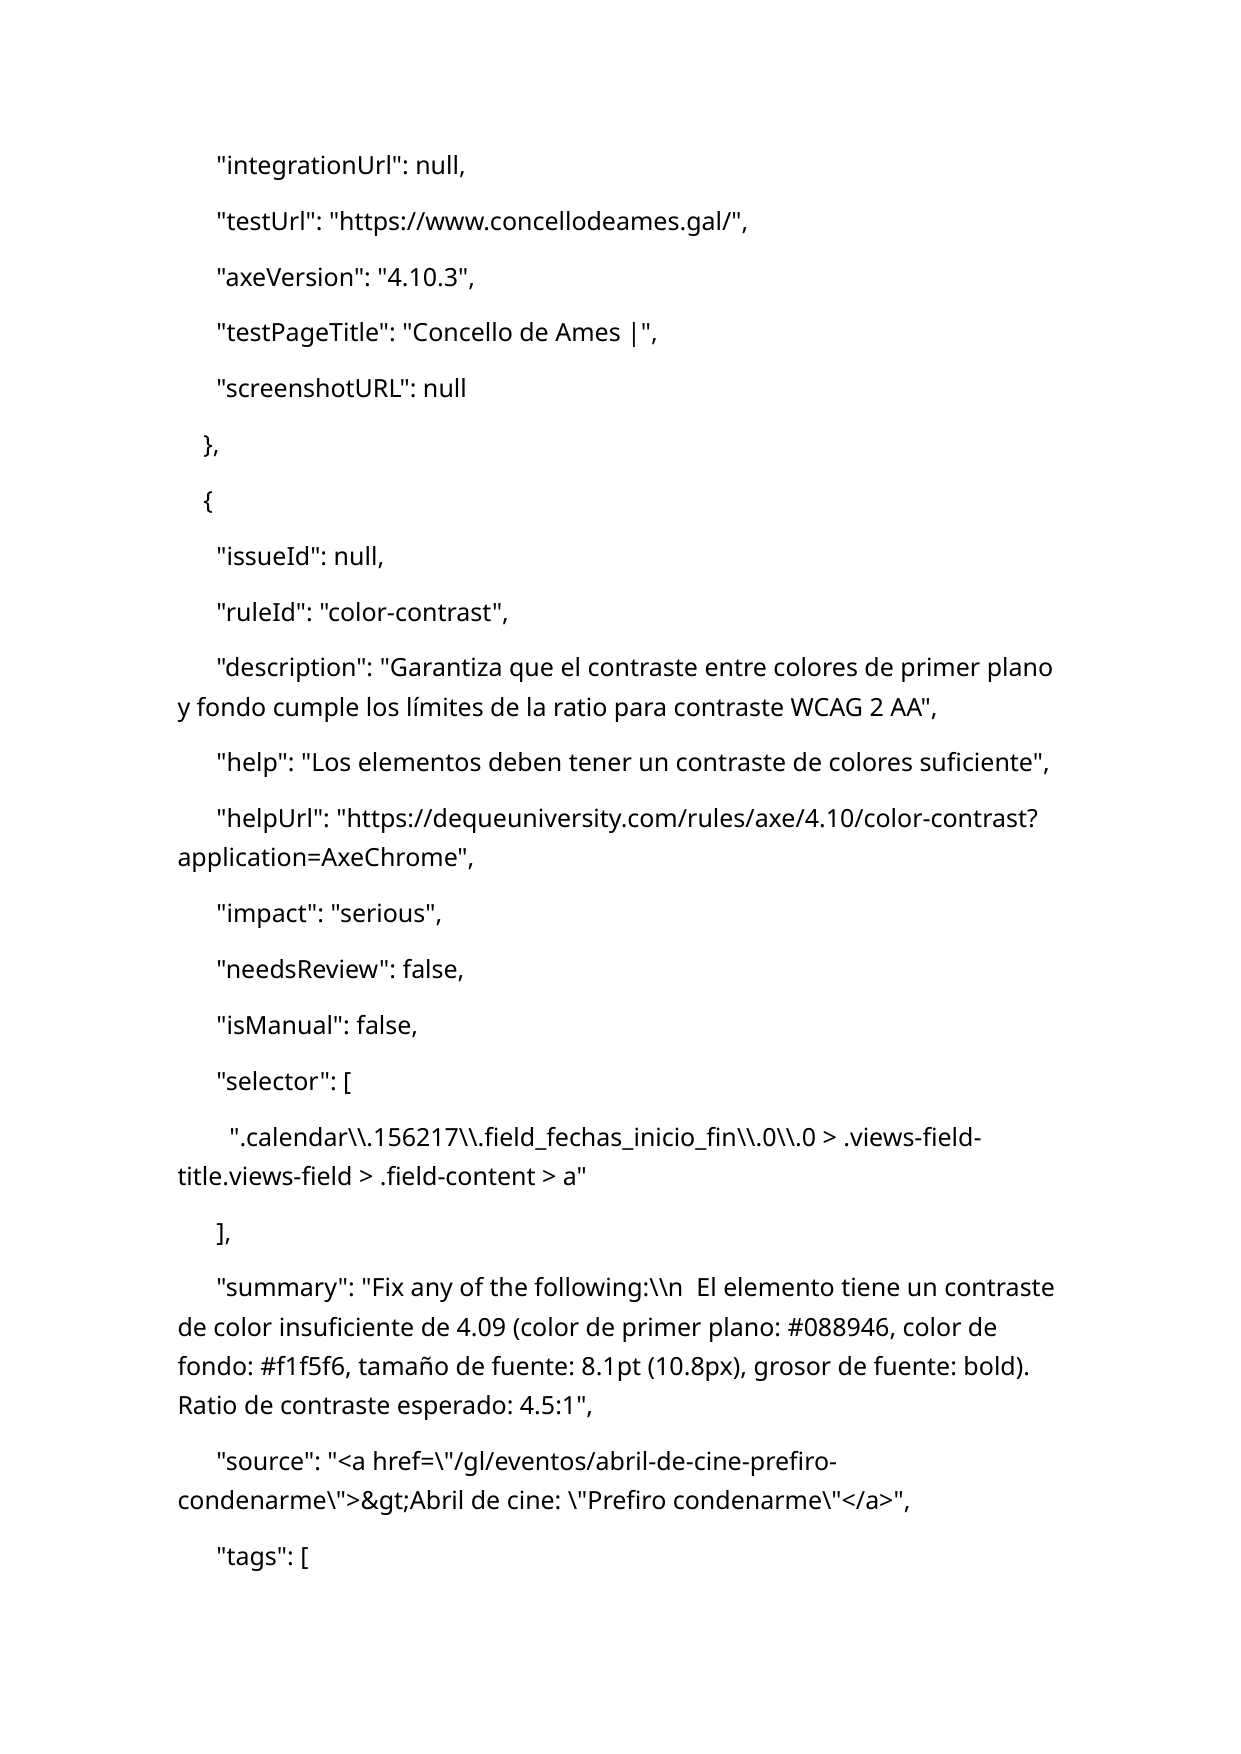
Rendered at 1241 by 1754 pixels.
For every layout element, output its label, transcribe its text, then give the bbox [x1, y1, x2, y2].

text "helpUrl": "https://dequeuniversity.com/rules/axe/4.10/color-contrast?application=AxeChrome", [177, 801, 1063, 874]
text "summary": "Fix any of the following:\\n El elemento tiene un contraste de color insuficiente de 4.09 (color de primer plano: #088946, color de fondo: #f1f5f6, tamaño de fuente: 8.1pt (10.8px), grosor de fuente: bold). Ratio de contraste esperado: 4.5:1", [177, 1270, 1063, 1422]
text "help": "Los elementos deben tener un contraste de colores suficiente", [177, 745, 1063, 779]
text "integrationUrl": null, [177, 148, 1063, 182]
text { [177, 483, 1063, 517]
text "issueId": null, [177, 538, 1063, 572]
text "screenshotURL": null [177, 371, 1063, 405]
text "needsReview": false, [177, 952, 1063, 986]
text "testUrl": "https://www.concellodeames.gal/", [177, 203, 1063, 237]
text ], [177, 1214, 1063, 1248]
text "impact": "serious", [177, 896, 1063, 930]
text "testPageTitle": "Concello de Ames |", [177, 315, 1063, 349]
text }, [177, 427, 1063, 461]
text "source": "<a href=\"/gl/eventos/abril-de-cine-prefiro-condenarme\">&gt;Abril de cine: \"Prefiro condenarme\"</a>", [177, 1443, 1063, 1517]
text "description": "Garantiza que el contraste entre colores de primer plano y fondo cumple los límites de la ratio para contraste WCAG 2 AA", [177, 650, 1063, 723]
text "ruleId": "color-contrast", [177, 594, 1063, 628]
text "selector": [ [177, 1063, 1063, 1097]
text ".calendar\\.156217\\.field_fechas_inicio_fin\\.0\\.0 > .views-field-title.views-field > .field-content > a" [177, 1119, 1063, 1192]
text "tags": [ [177, 1538, 1063, 1572]
text "isManual": false, [177, 1008, 1063, 1042]
text "axeVersion": "4.10.3", [177, 259, 1063, 293]
